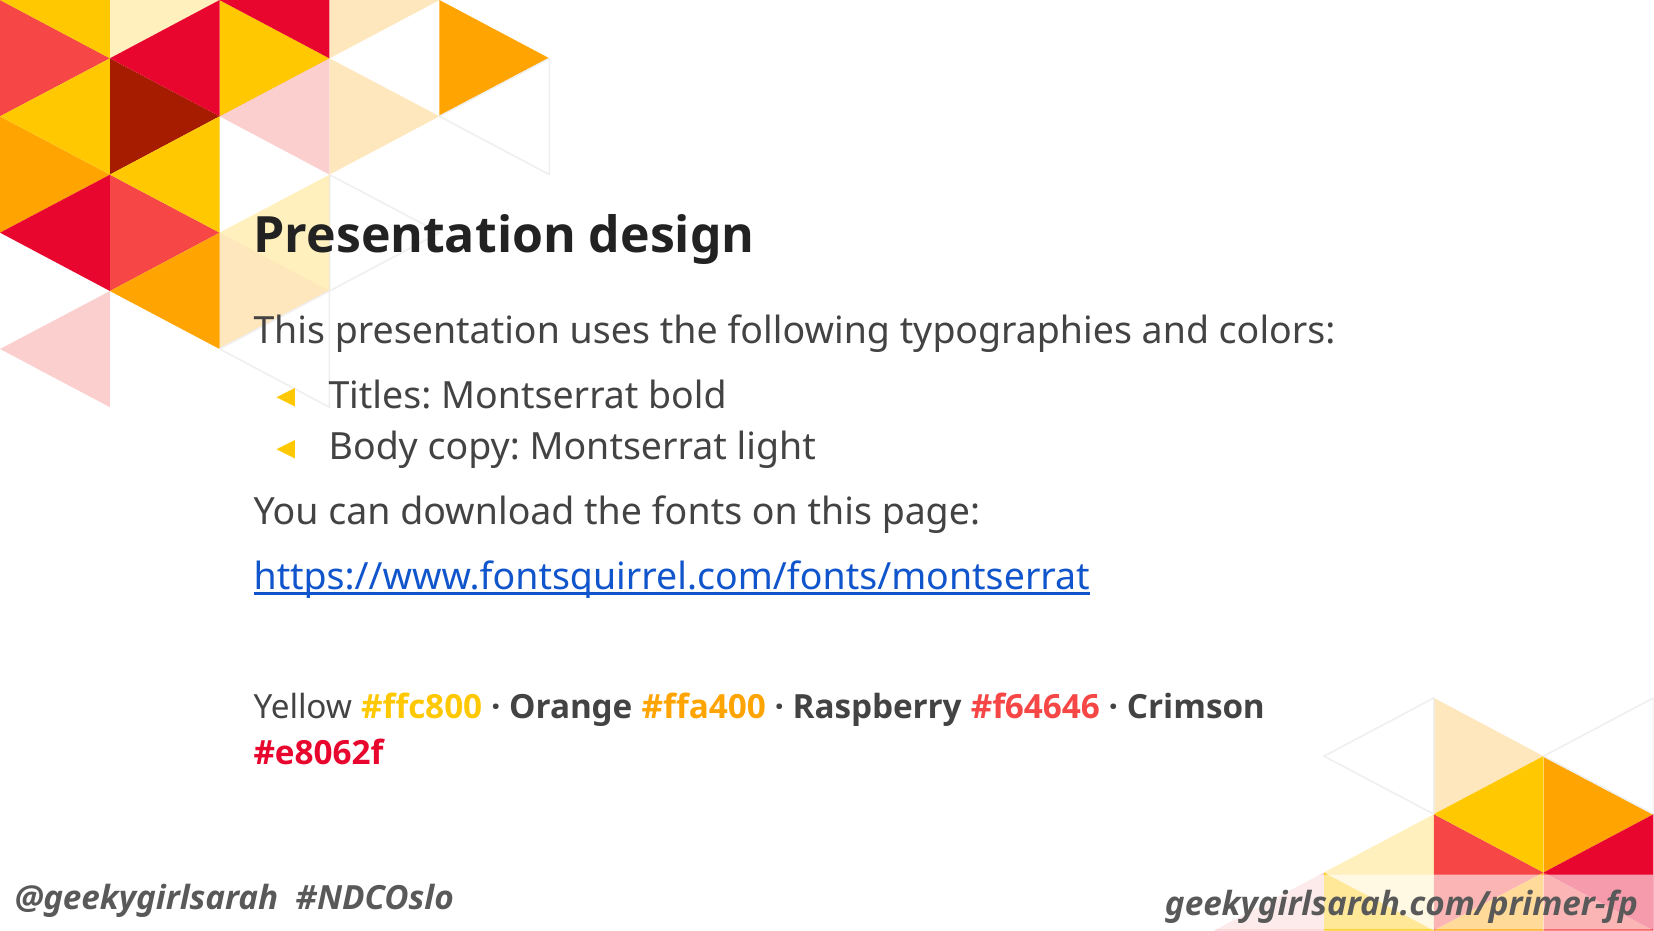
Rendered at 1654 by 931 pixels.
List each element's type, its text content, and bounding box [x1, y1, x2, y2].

list This presentation uses the following typographies and colors: Titles: Montserrat bold Body copy: Montserrat light You can download the fonts on this page: https://www.fontsquirrel.com/fonts/montserrat Yellow #ffc800 · Orange #ffa400 · Raspberry #f64646 · Crimson #e8062f [238, 291, 1406, 817]
title Presentation design [238, 156, 1406, 278]
